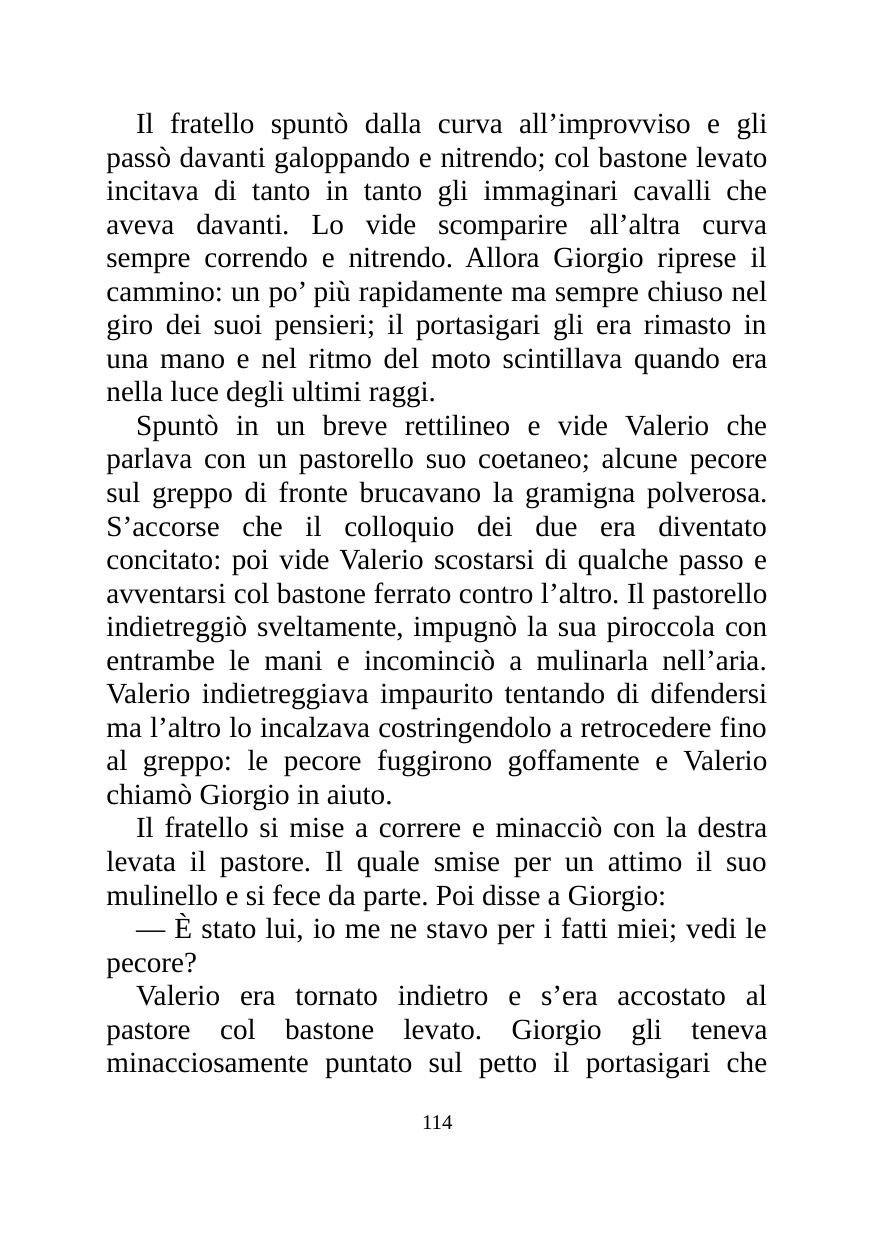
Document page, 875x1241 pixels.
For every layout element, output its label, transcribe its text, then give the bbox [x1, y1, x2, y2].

text Il fratello spuntò dalla curva all’improvviso e gli passò davanti galoppando e nitrendo; col bastone levato incitava di tanto in tanto gli immaginari cavalli che aveva davanti. Lo vide scomparire all’altra curva sempre correndo e nitrendo. Allora Giorgio riprese il cammino: un po’ più rapidamente ma sempre chiuso nel giro dei suoi pensieri; il portasigari gli era rimasto in una mano e nel ritmo del moto scintillava quando era nella luce degli ultimi raggi. [106, 106, 768, 408]
text — È stato lui, io me ne stavo per i fatti miei; vedi le pecore? [106, 911, 768, 978]
text Spuntò in un breve rettilineo e vide Valerio che parlava con un pastorello suo coetaneo; alcune pecore sul greppo di fronte brucavano la gramigna polverosa. S’accorse che il colloquio dei due era diventato concitato: poi vide Valerio scostarsi di qualche passo e avventarsi col bastone ferrato contro l’altro. Il pastorello indietreggiò sveltamente, impugnò la sua piroccola con entrambe le mani e incominciò a mulinarla nell’aria. Valerio indietreggiava impaurito tentando di difendersi ma l’altro lo incalzava costringendolo a retrocedere fino al greppo: le pecore fuggirono goffamente e Valerio chiamò Giorgio in aiuto. [106, 408, 768, 811]
text Valerio era tornato indietro e s’era accostato al pastore col bastone levato. Giorgio gli teneva minacciosamente puntato sul petto il portasigari che [106, 978, 768, 1079]
text Il fratello si mise a correre e minacciò con la destra levata il pastore. Il quale smise per un attimo il suo mulinello e si fece da parte. Poi disse a Giorgio: [106, 811, 768, 911]
